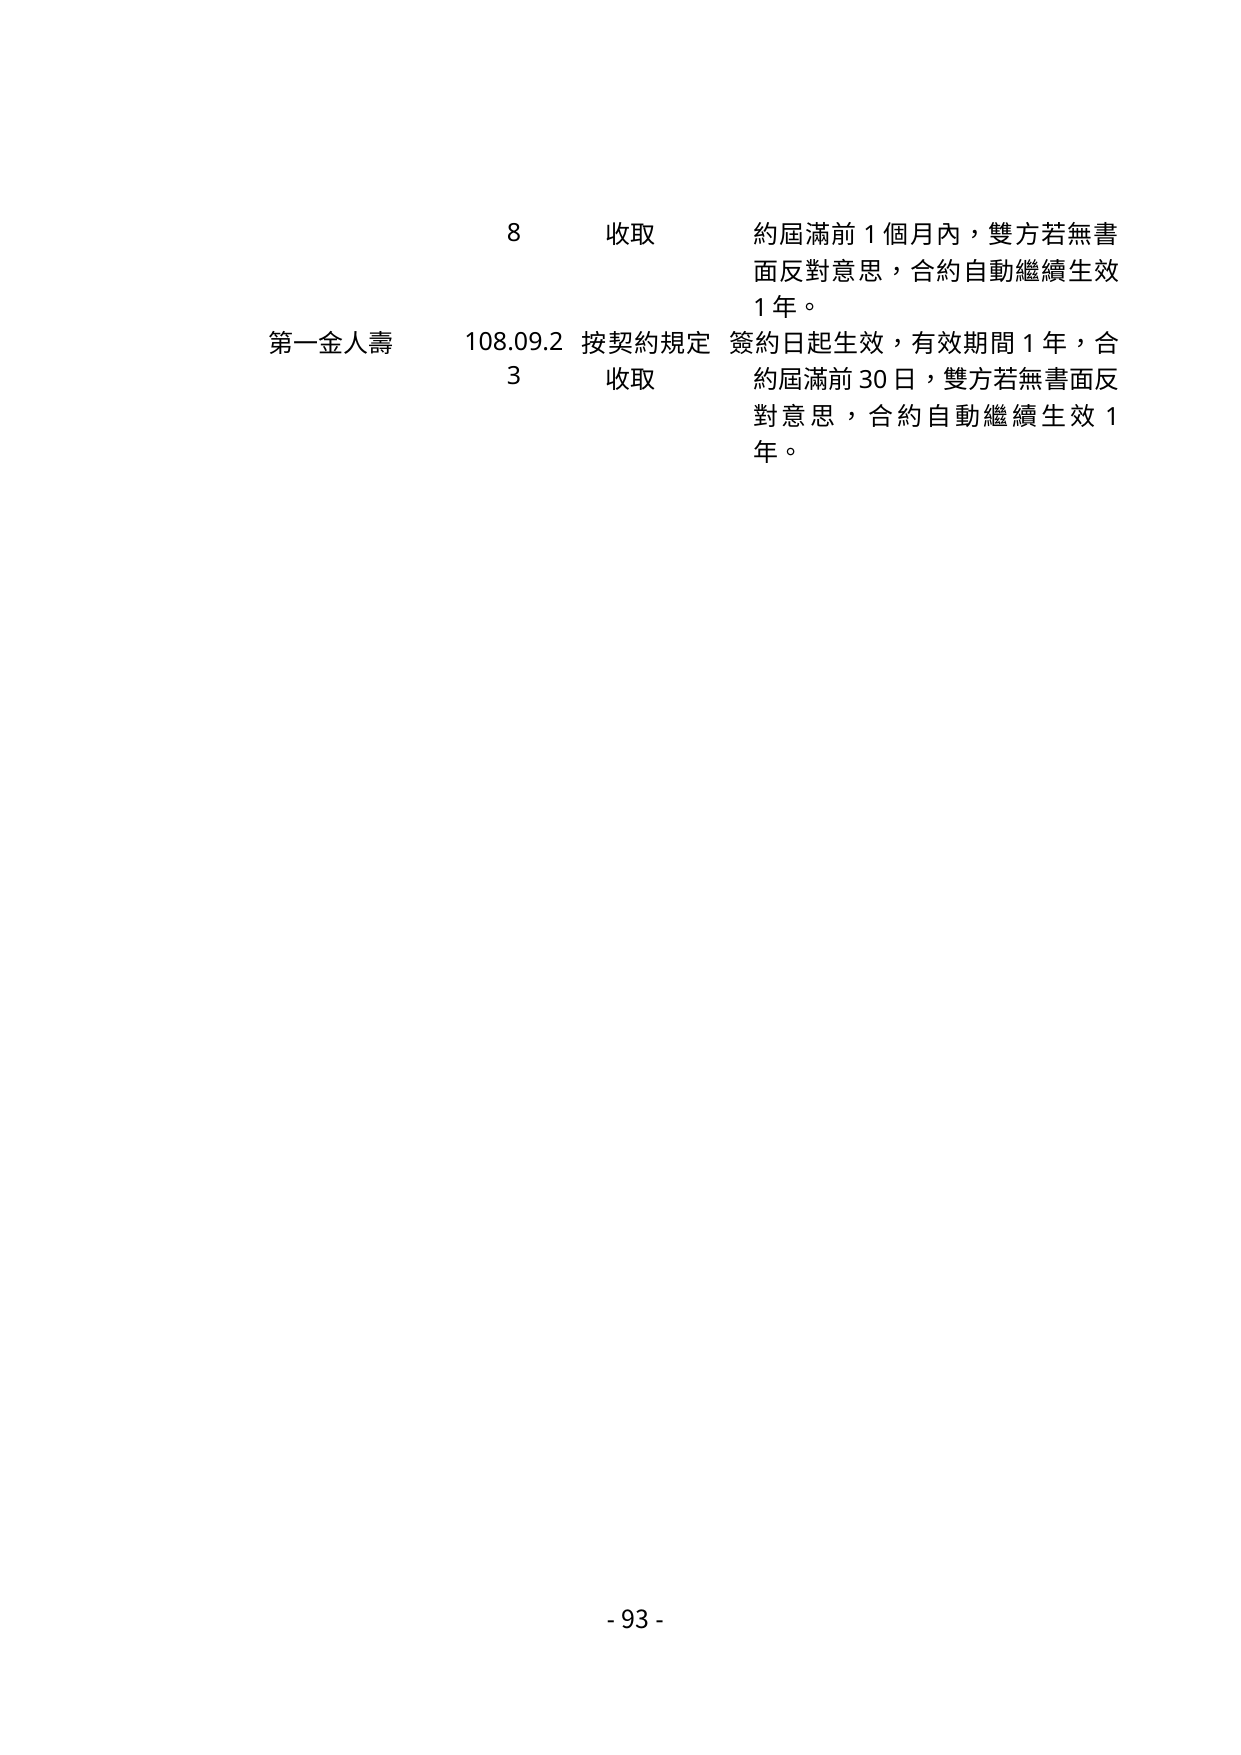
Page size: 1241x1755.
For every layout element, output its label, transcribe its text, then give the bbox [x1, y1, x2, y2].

table_cell 收取 [579, 215, 714, 323]
table_cell [567, 215, 579, 323]
table_cell 第一金人壽 [266, 324, 449, 468]
table_cell [449, 324, 461, 468]
table_cell 108.09.23 [461, 324, 567, 468]
table_cell 按契約規定收取 [579, 324, 714, 468]
table_cell [567, 324, 579, 468]
table_cell [715, 215, 726, 323]
table_cell 8 [461, 215, 567, 323]
table_cell 簽約日起生效，有效期間1年，合約屆滿前30日，雙方若無書面反對意思，合約自動繼續生效1年。 [726, 324, 1122, 468]
table_cell [266, 215, 449, 323]
table_cell 約屆滿前1個月內，雙方若無書面反對意思，合約自動繼續生效1年。 [726, 215, 1122, 323]
table_cell [449, 215, 461, 323]
table_cell [715, 324, 726, 468]
